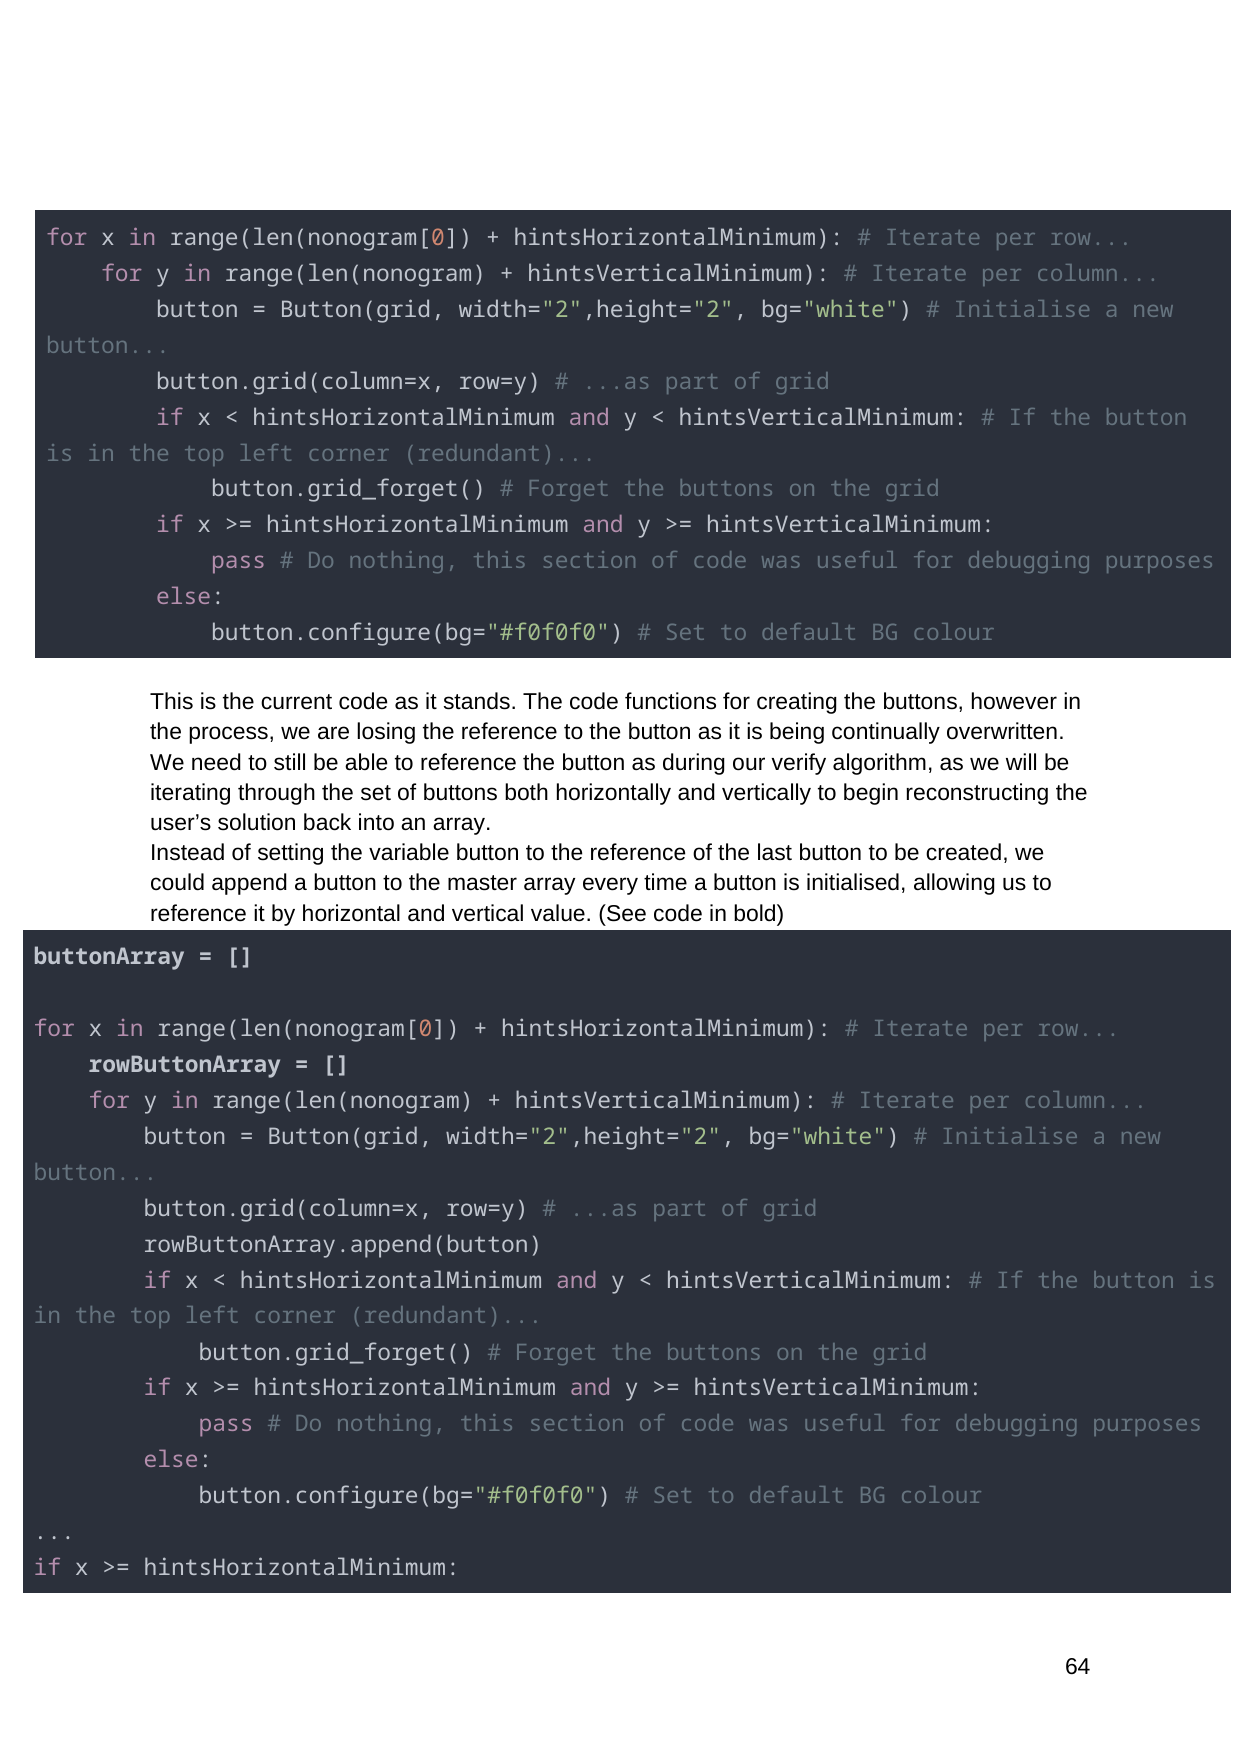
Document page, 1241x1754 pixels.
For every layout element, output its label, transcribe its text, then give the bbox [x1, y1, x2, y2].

text This is the current code as it stands. The code functions for creating the buttons, however in the process, we are losing the reference to the button as it is being continually overwritten. [150, 688, 1090, 744]
text We need to still be able to reference the button as during our verify algorithm, as we will be iterating through the set of buttons both horizontally and vertically to begin reconstructing the user’s solution back into an array. [150, 748, 1090, 835]
table_header for x in range(len(nonogram[0]) + hintsHorizontalMinimum): # Iterate per row... for y in range(len(nonogram) + hintsVerticalMinimum): # Iterate per column... button = Button(grid, width="2",height="2", bg="white") # Initialise a new button... button.grid(column=x, row=y) # ...as part of grid if x < hintsHorizontalMinimum and y < hintsVerticalMinimum: # If the button is in the top left corner (redundant)... button.grid_forget() # Forget the buttons on the grid if x >= hintsHorizontalMinimum and y >= hintsVerticalMinimum: pass # Do nothing, this section of code was useful for debugging purposes else: button.configure(bg="#f0f0f0") # Set to default BG colour [35, 210, 1231, 658]
table_header buttonArray = [] for x in range(len(nonogram[0]) + hintsHorizontalMinimum): # Iterate per row... rowButtonArray = [] for y in range(len(nonogram) + hintsVerticalMinimum): # Iterate per column... button = Button(grid, width="2",height="2", bg="white") # Initialise a new button... button.grid(column=x, row=y) # ...as part of grid rowButtonArray.append(button) if x < hintsHorizontalMinimum and y < hintsVerticalMinimum: # If the button is in the top left corner (redundant)... button.grid_forget() # Forget the buttons on the grid if x >= hintsHorizontalMinimum and y >= hintsVerticalMinimum: pass # Do nothing, this section of code was useful for debugging purposes else: button.configure(bg="#f0f0f0") # Set to default BG colour ... if x >= hintsHorizontalMinimum: [23, 930, 1231, 1593]
text Instead of setting the variable button to the reference of the last button to be created, we could append a button to the master array every time a button is initialised, allowing us to reference it by horizontal and vertical value. (See code in bold) [150, 839, 1090, 926]
